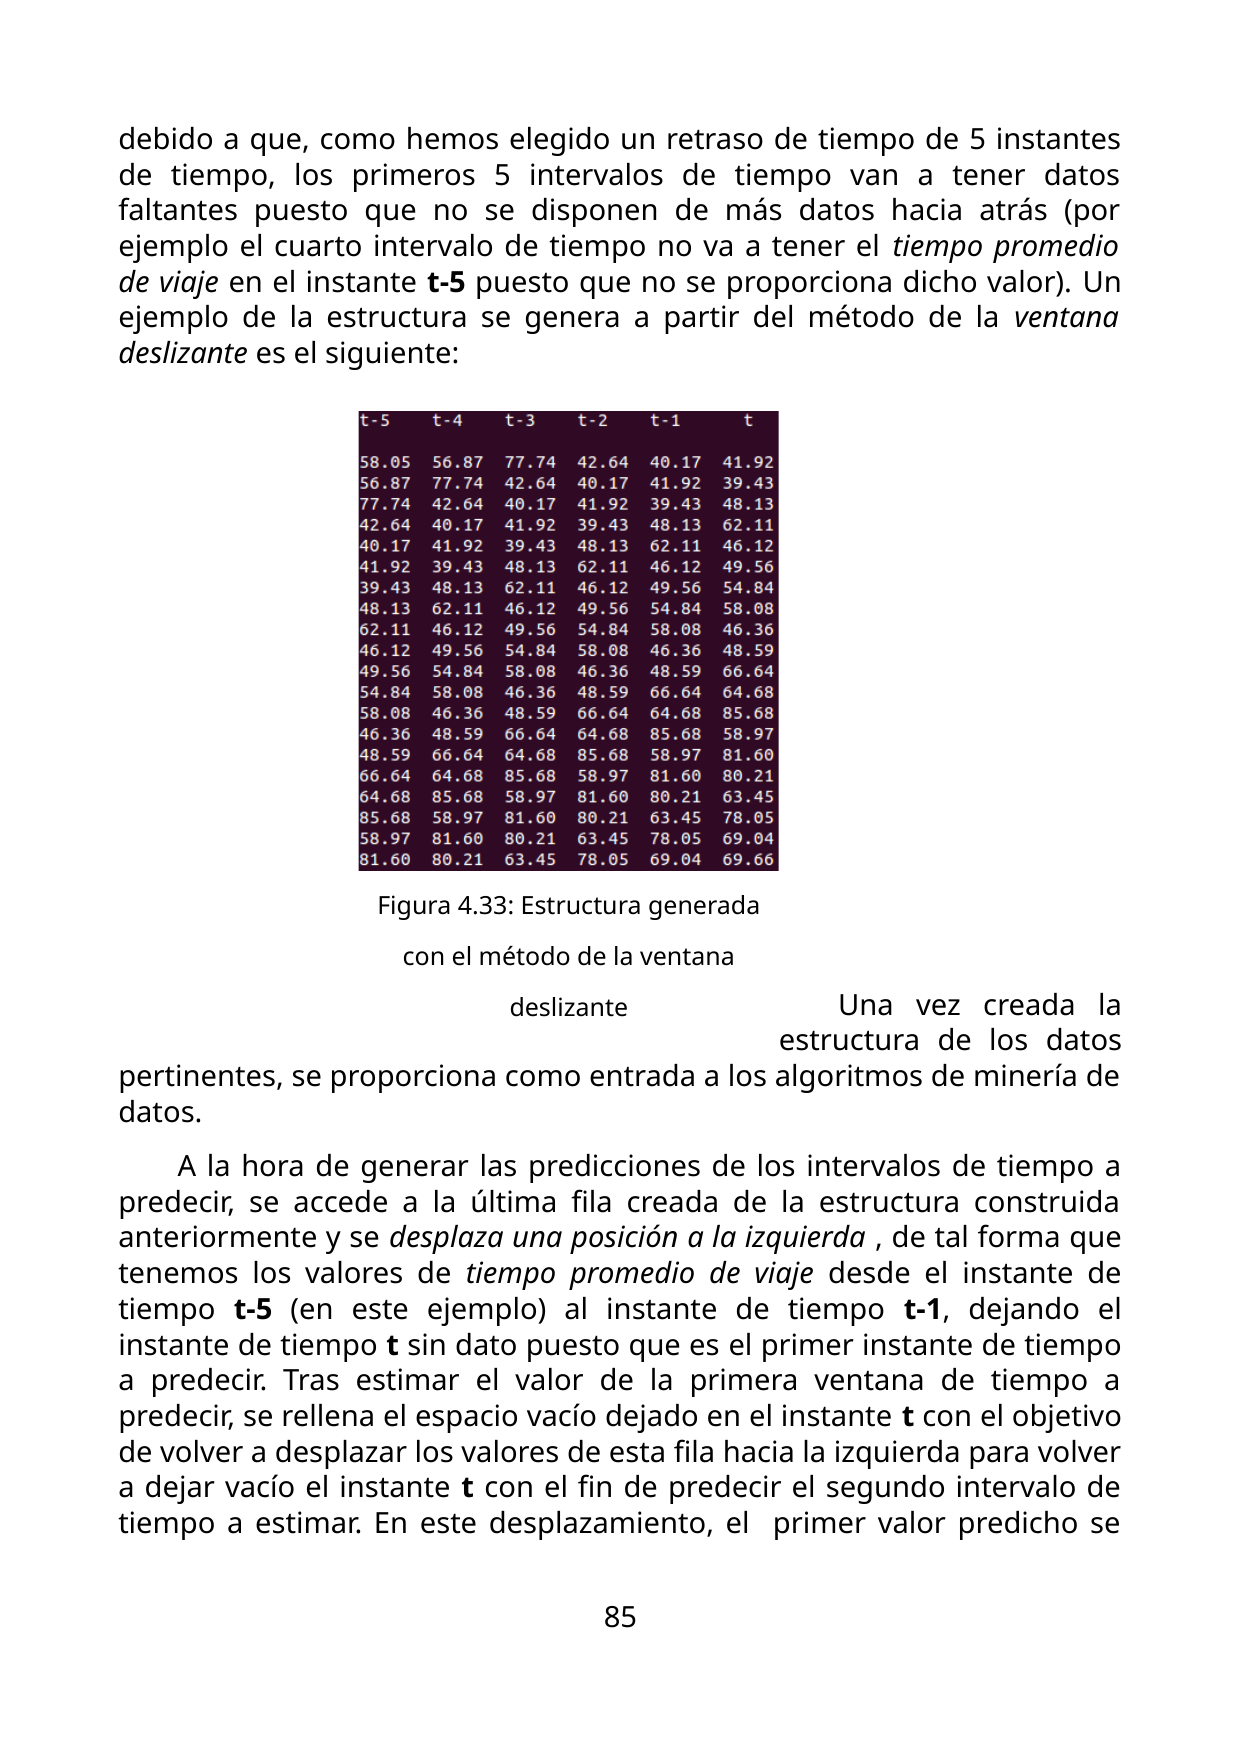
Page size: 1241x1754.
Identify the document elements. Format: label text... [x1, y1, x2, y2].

text Una vez creada la estructura de los datos pertinentes, se proporciona como entrada a los algoritmos de minería de datos. [118, 984, 1122, 1131]
text Figura 4.33: Estructura generada con el método de la ventana deslizante [358, 871, 779, 1024]
text debido a que, como hemos elegido un retraso de tiempo de 5 instantes de tiempo, los primeros 5 intervalos de tiempo van a tener datos faltantes puesto que no se disponen de más datos hacia atrás (por ejemplo el cuarto intervalo de tiempo no va a tener el tiempo promedio de viaje en el instante t-5 puesto que no se proporciona dicho valor). Un ejemplo de la estructura se genera a partir del método de la ventana deslizante es el siguiente: [118, 118, 1122, 372]
picture [358, 411, 779, 871]
text A la hora de generar las predicciones de los intervalos de tiempo a predecir, se accede a la última fila creada de la estructura construida anteriormente y se desplaza una posición a la izquierda , de tal forma que tenemos los valores de tiempo promedio de viaje desde el instante de tiempo t-5 (en este ejemplo) al instante de tiempo t-1, dejando el instante de tiempo t sin dato puesto que es el primer instante de tiempo a predecir. Tras estimar el valor de la primera ventana de tiempo a predecir, se rellena el espacio vacío dejado en el instante t con el objetivo de volver a desplazar los valores de esta fila hacia la izquierda para volver a dejar vacío el instante t con el fin de predecir el segundo intervalo de tiempo a estimar. En este desplazamiento, el primer valor predicho se [118, 1145, 1122, 1542]
